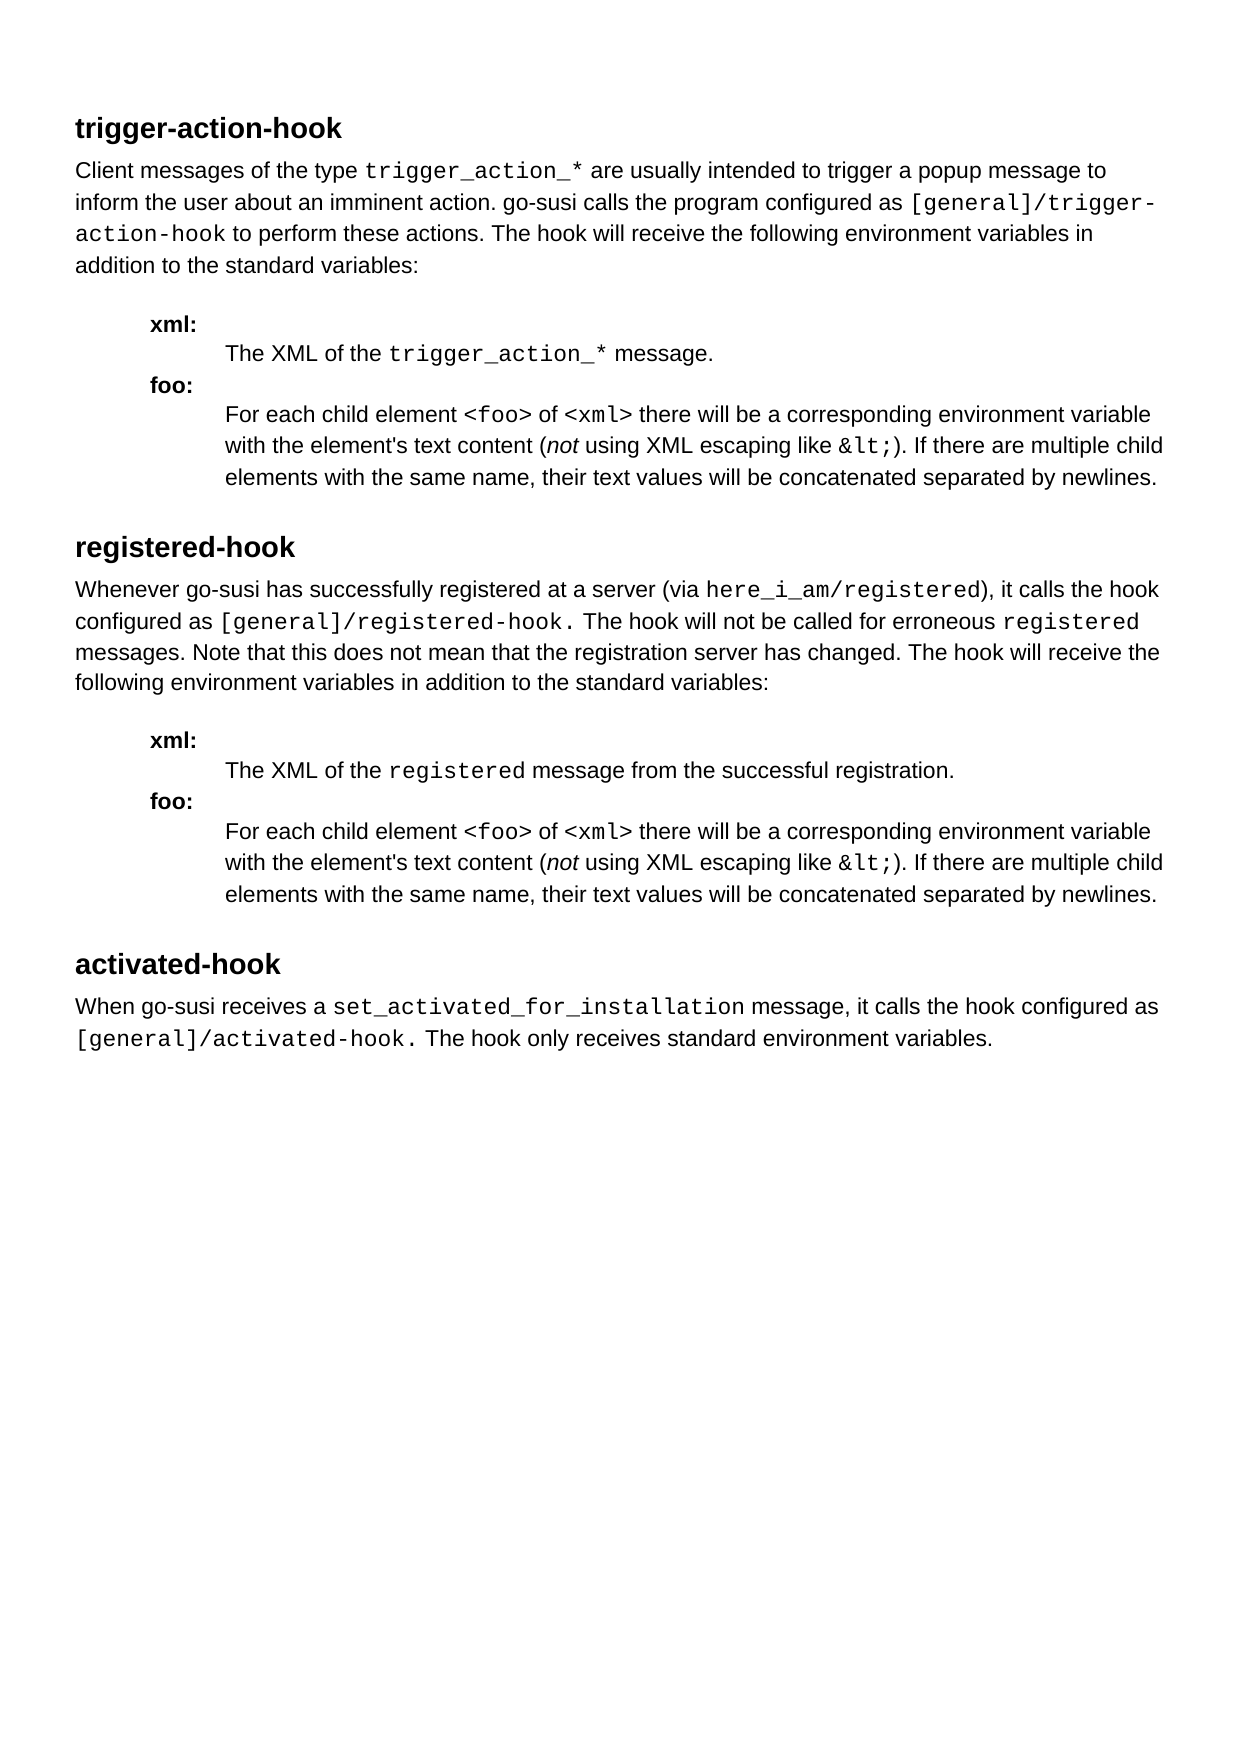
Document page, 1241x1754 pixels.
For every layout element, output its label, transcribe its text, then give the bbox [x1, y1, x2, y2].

text When go-susi receives a set_activated_for_installation message, it calls the hook configured as [general]/activated-hook. The hook only receives standard environment variables. [75, 994, 1165, 1053]
subtitle trigger-action-hook [75, 112, 1165, 145]
text foo: [150, 789, 1165, 815]
text xml: [150, 728, 1165, 754]
text foo: [150, 372, 1165, 398]
text The XML of the registered message from the successful registration. [225, 757, 1165, 785]
text The XML of the trigger_action_* message. [225, 341, 1165, 368]
text Whenever go-susi has successfully registered at a server (via here_i_am/registered), it calls the hook configured as [general]/registered-hook. The hook will not be called for erroneous registered messages. Note that this does not mean that the registration server has changed. The hook will receive the following environment variables in addition to the standard variables: [75, 577, 1165, 695]
subtitle registered-hook [75, 531, 1165, 564]
text For each child element <foo> of <xml> there will be a corresponding environment variable with the element's text content (not using XML escaping like &lt;). If there are multiple child elements with the same name, their text values will be concatenated separated by newlines. [225, 818, 1165, 907]
subtitle activated-hook [75, 948, 1165, 981]
text Client messages of the type trigger_action_* are usually intended to trigger a popup message to inform the user about an imminent action. go-susi calls the program configured as [general]/trigger-action-hook to perform these actions. The hook will receive the following environment variables in addition to the standard variables: [75, 158, 1165, 278]
text xml: [150, 311, 1165, 337]
text For each child element <foo> of <xml> there will be a corresponding environment variable with the element's text content (not using XML escaping like &lt;). If there are multiple child elements with the same name, their text values will be concatenated separated by newlines. [225, 402, 1165, 490]
